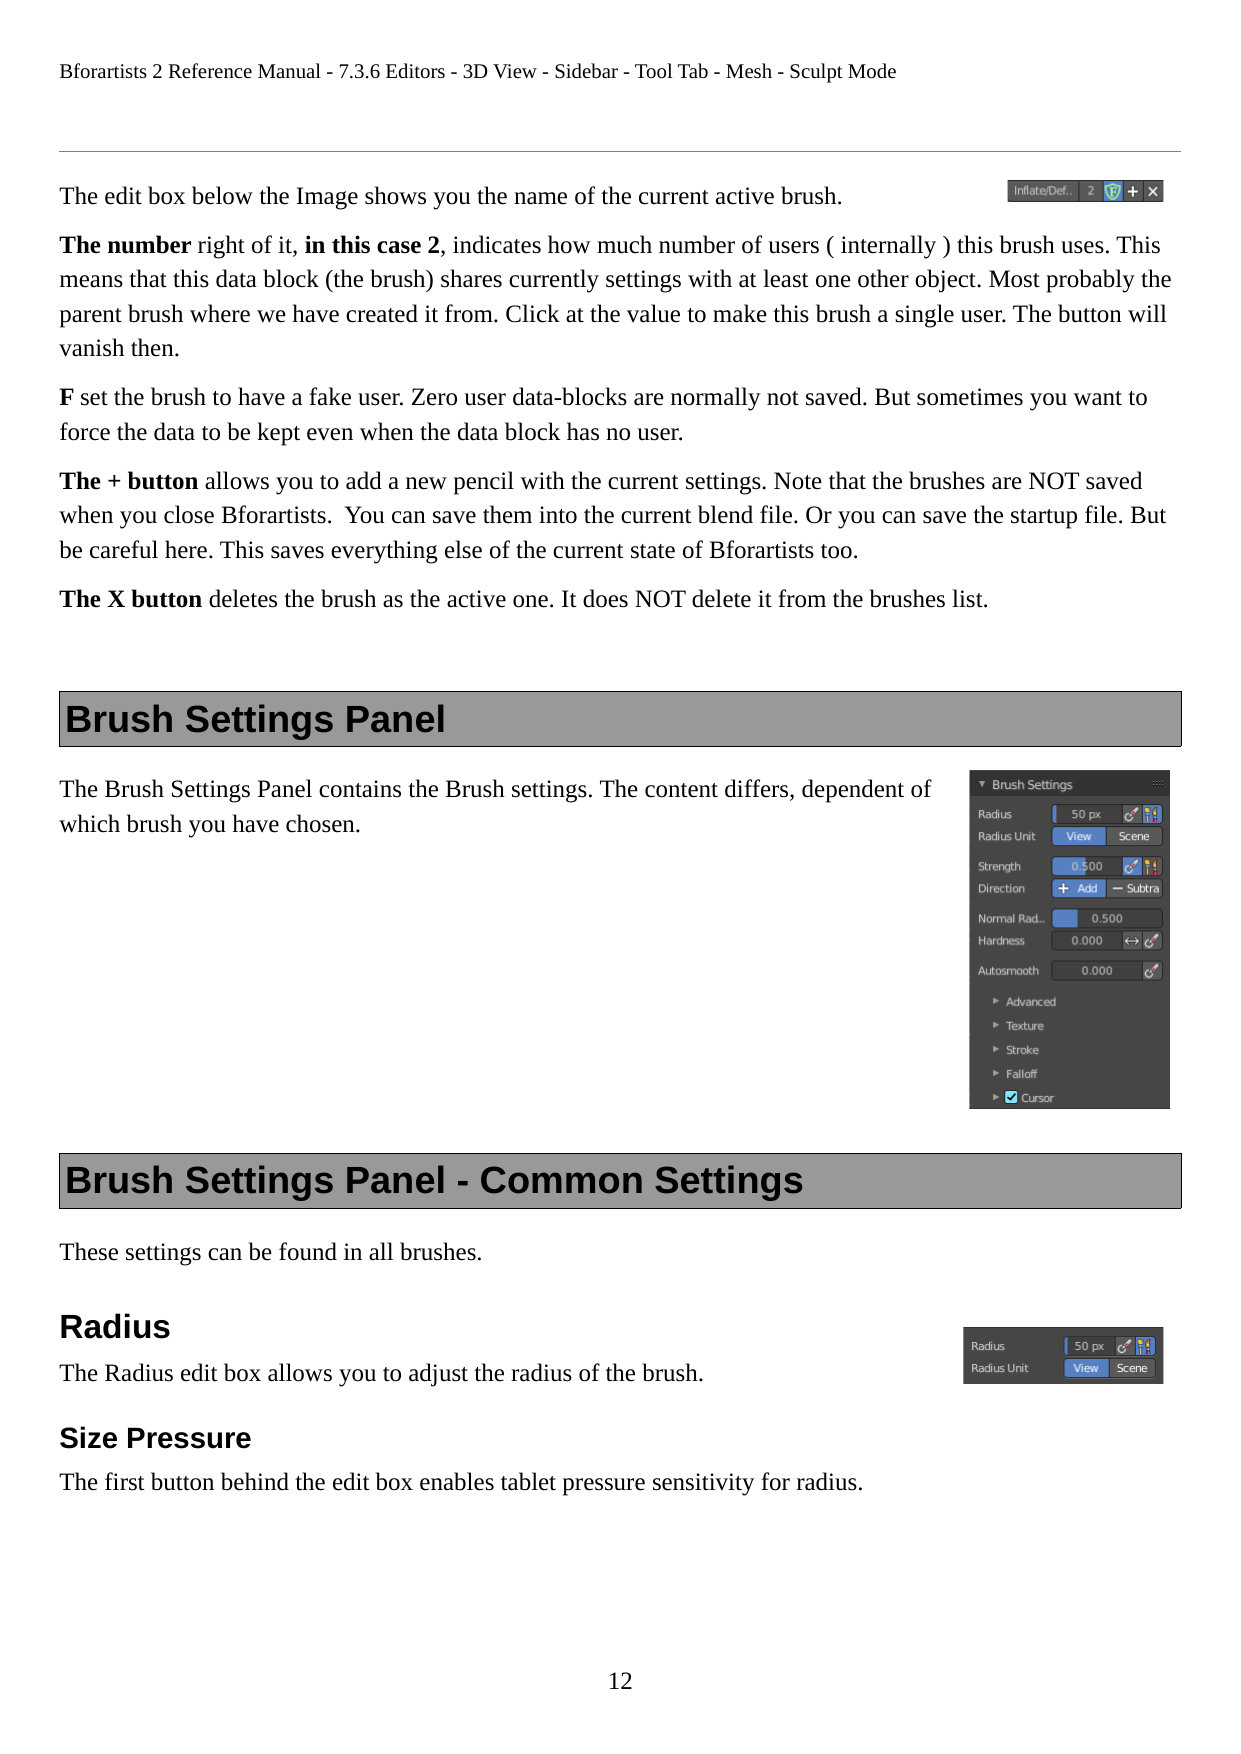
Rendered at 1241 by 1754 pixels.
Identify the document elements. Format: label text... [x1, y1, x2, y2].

picture [969, 770, 1170, 1109]
subtitle Radius [59, 1306, 1181, 1345]
text The Brush Settings Panel contains the Brush settings. The content differs, dependent of which brush you have chosen. [59, 774, 969, 838]
table_header Brush Settings Panel - Common Settings [60, 1154, 1181, 1208]
picture [963, 1327, 1164, 1384]
text The first button behind the edit box enables tablet pressure sensitivity for radius. [59, 1467, 1181, 1496]
text F set the brush to have a fake user. Zero user data-blocks are normally not saved. But sometimes you want to force the data to be kept even when the data block has no user. [59, 382, 1181, 446]
text The number right of it, in this case 2, indicates how much number of users ( internally ) this brush uses. This means that this data block (the brush) shares currently settings with at least one other object. Most probably the parent brush where we have created it from. Click at the value to make this brush a single user. The button will vanish then. [59, 230, 1181, 362]
text The + button allows you to add a new pencil with the current settings. Note that the brushes are NOT saved when you close Bforartists. You can save them into the current blend file. Or you can save the startup file. But be careful here. This saves everything else of the current state of Bforartists too. [59, 466, 1181, 564]
text These settings can be found in all brushes. [59, 1237, 1181, 1265]
picture [1007, 180, 1164, 202]
text The Radius edit box allows you to adjust the radius of the brush. [59, 1358, 1181, 1386]
text The edit box below the Image shows you the name of the current active brush. [59, 181, 1181, 209]
table_header Brush Settings Panel [60, 692, 1181, 746]
text The X button deletes the brush as the active one. It does NOT delete it from the brushes list. [59, 584, 1181, 613]
subtitle Size Pressure [59, 1421, 1181, 1455]
